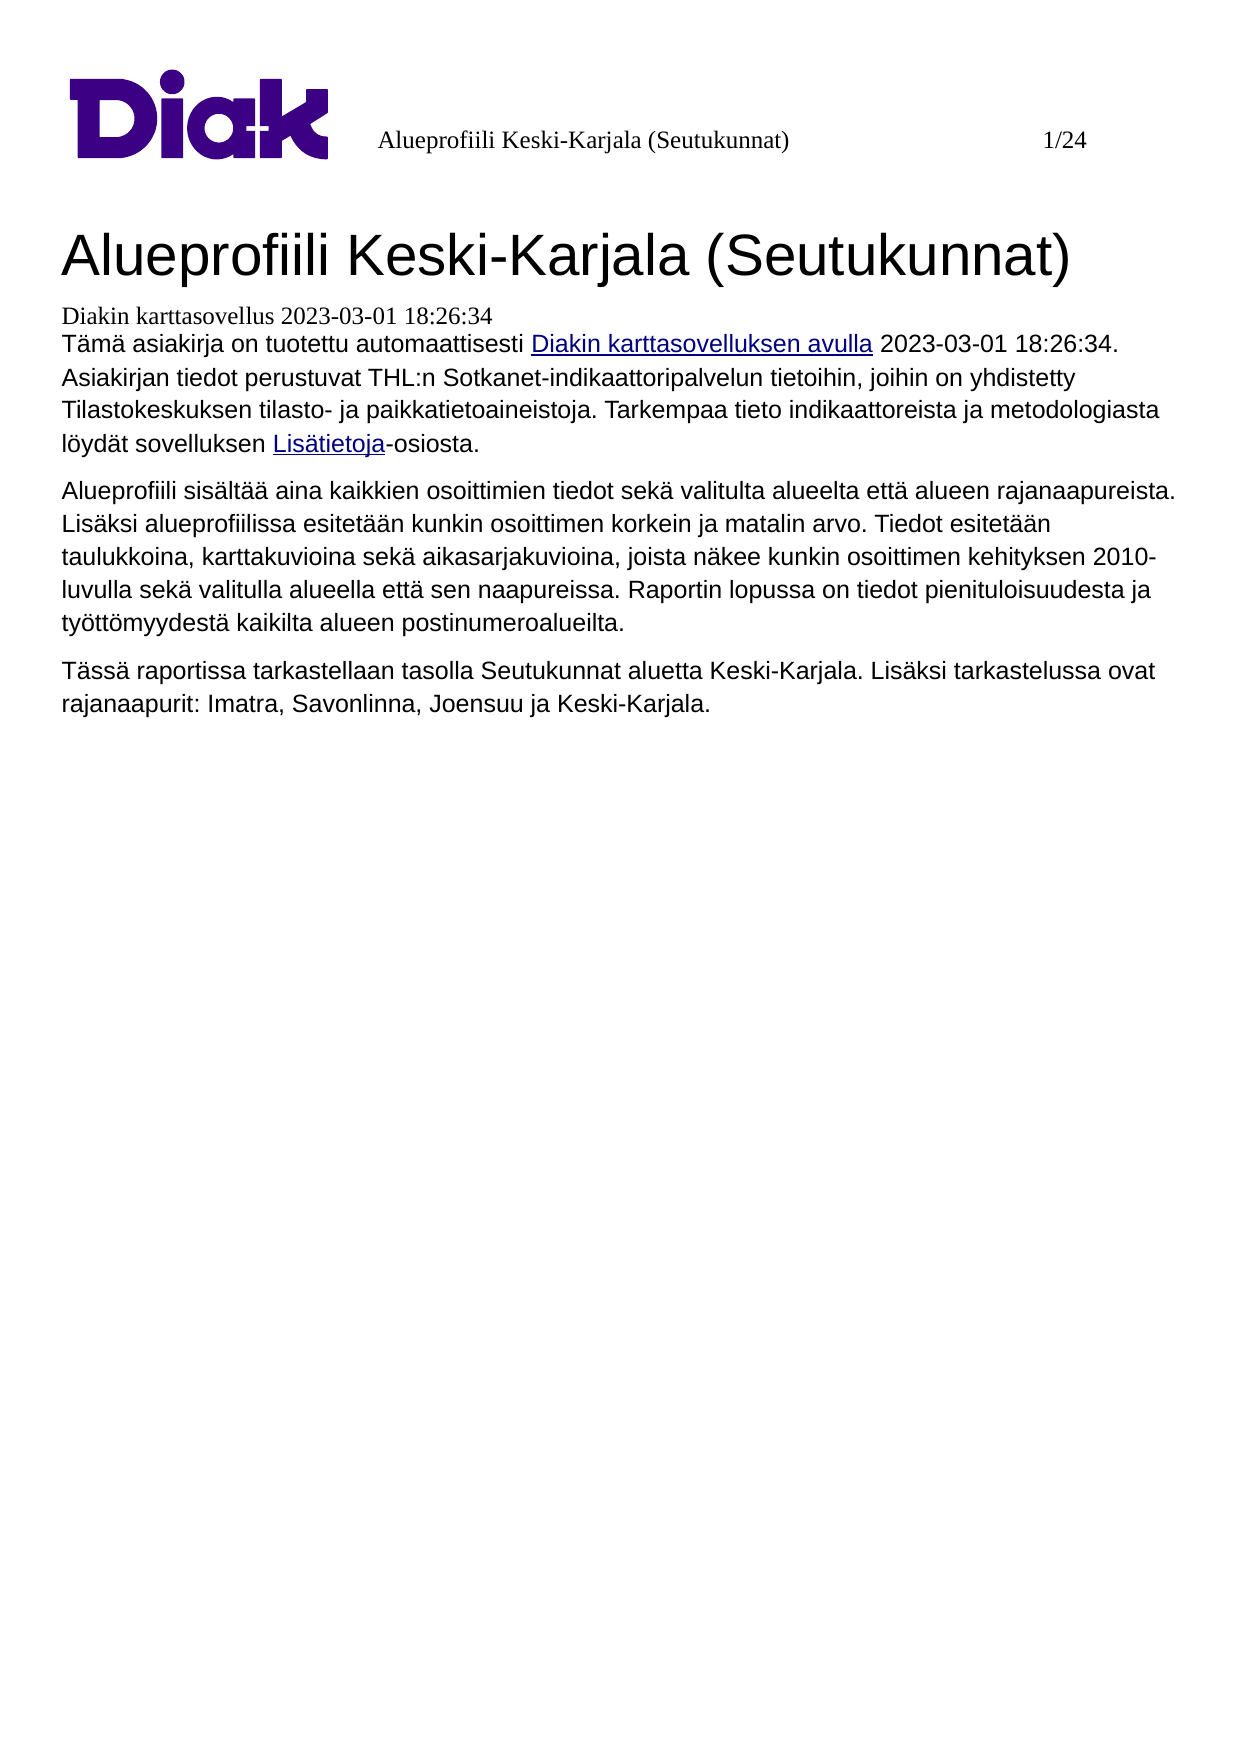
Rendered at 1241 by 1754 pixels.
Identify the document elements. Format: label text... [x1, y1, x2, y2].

text Tässä raportissa tarkastellaan tasolla Seutukunnat aluetta Keski-Karjala. Lisäksi tarkastelussa ovat rajanaapurit: Imatra, Savonlinna, Joensuu ja Keski-Karjala. [61, 656, 1179, 718]
text Tämä asiakirja on tuotettu automaattisesti Diakin karttasovelluksen avulla 2023-03-01 18:26:34. Asiakirjan tiedot perustuvat THL:n Sotkanet-indikaattoripalvelun tietoihin, joihin on yhdistetty Tilastokeskuksen tilasto- ja paikkatietoaineistoja. Tarkempaa tieto indikaattoreista ja metodologiasta löydät sovelluksen Lisätietoja-osiosta. [61, 329, 1179, 457]
text Diakin karttasovellus 2023-03-01 18:26:34 [61, 301, 1179, 329]
text Alueprofiili sisältää aina kaikkien osoittimien tiedot sekä valitulta alueelta että alueen rajanaapureista. Lisäksi alueprofiilissa esitetään kunkin osoittimen korkein ja matalin arvo. Tiedot esitetään taulukkoina, karttakuvioina sekä aikasarjakuvioina, joista näkee kunkin osoittimen kehityksen 2010-luvulla sekä valitulla alueella että sen naapureissa. Raportin lopussa on tiedot pienituloisuudesta ja työttömyydestä kaikilta alueen postinumeroalueilta. [61, 476, 1179, 637]
title Alueprofiili Keski-Karjala (Seutukunnat) [61, 221, 1179, 288]
